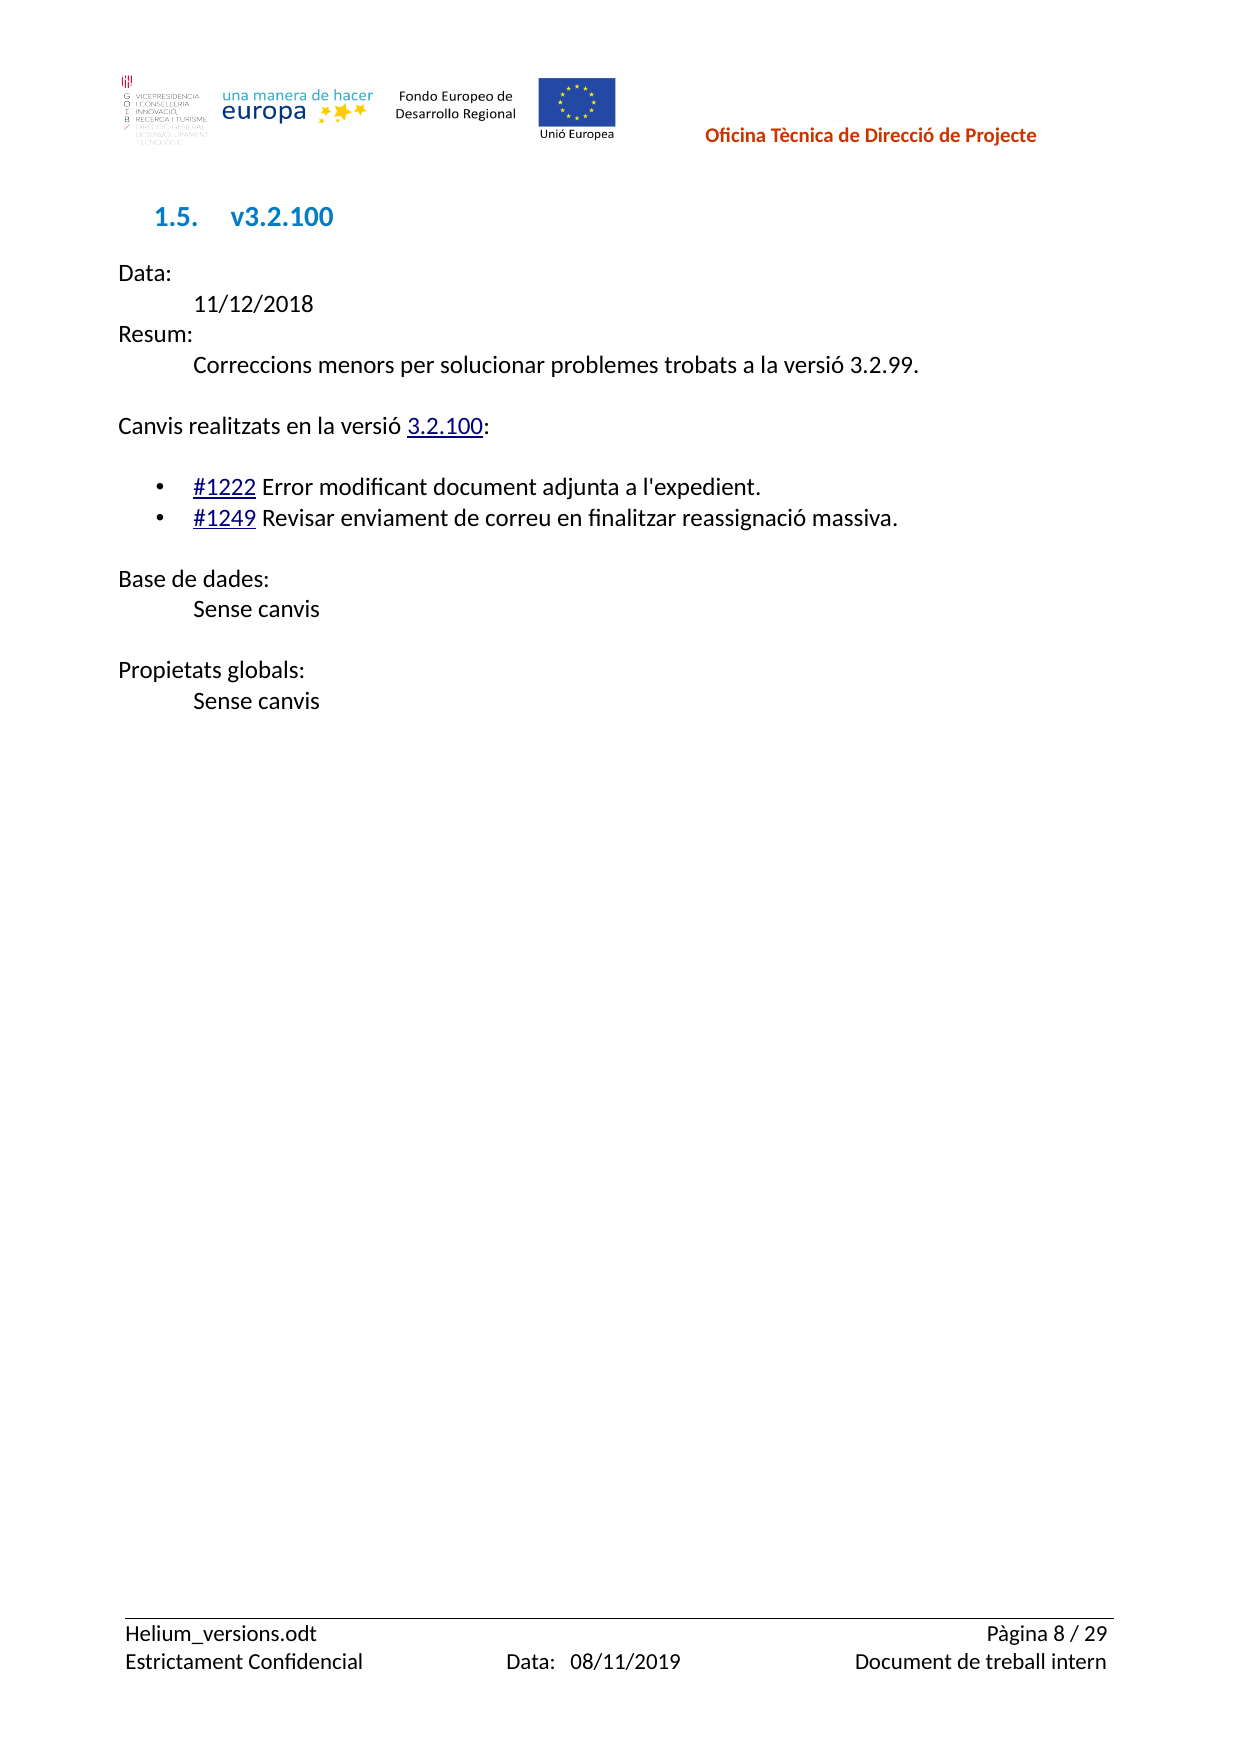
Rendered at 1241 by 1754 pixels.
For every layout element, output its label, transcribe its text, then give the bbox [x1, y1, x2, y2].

list #1249 Revisar enviament de correu en finalitzar reassignació massiva. [156, 502, 1122, 532]
subtitle v3.2.100 [153, 198, 1122, 234]
text Sense canvis [118, 685, 1122, 715]
text Propietats globals: [118, 654, 1122, 685]
picture [118, 73, 213, 147]
text Canvis realitzats en la versió 3.2.100: [118, 410, 1122, 441]
picture [219, 73, 621, 147]
text Sense canvis [118, 593, 1122, 624]
text Resum: [118, 319, 1122, 349]
text 11/12/2018 [118, 288, 1122, 319]
list #1222 Error modificant document adjunta a l'expedient. [156, 471, 1122, 502]
text Base de dades: [118, 563, 1122, 593]
text Correccions menors per solucionar problemes trobats a la versió 3.2.99. [118, 349, 1122, 380]
text Data: [118, 258, 1122, 288]
